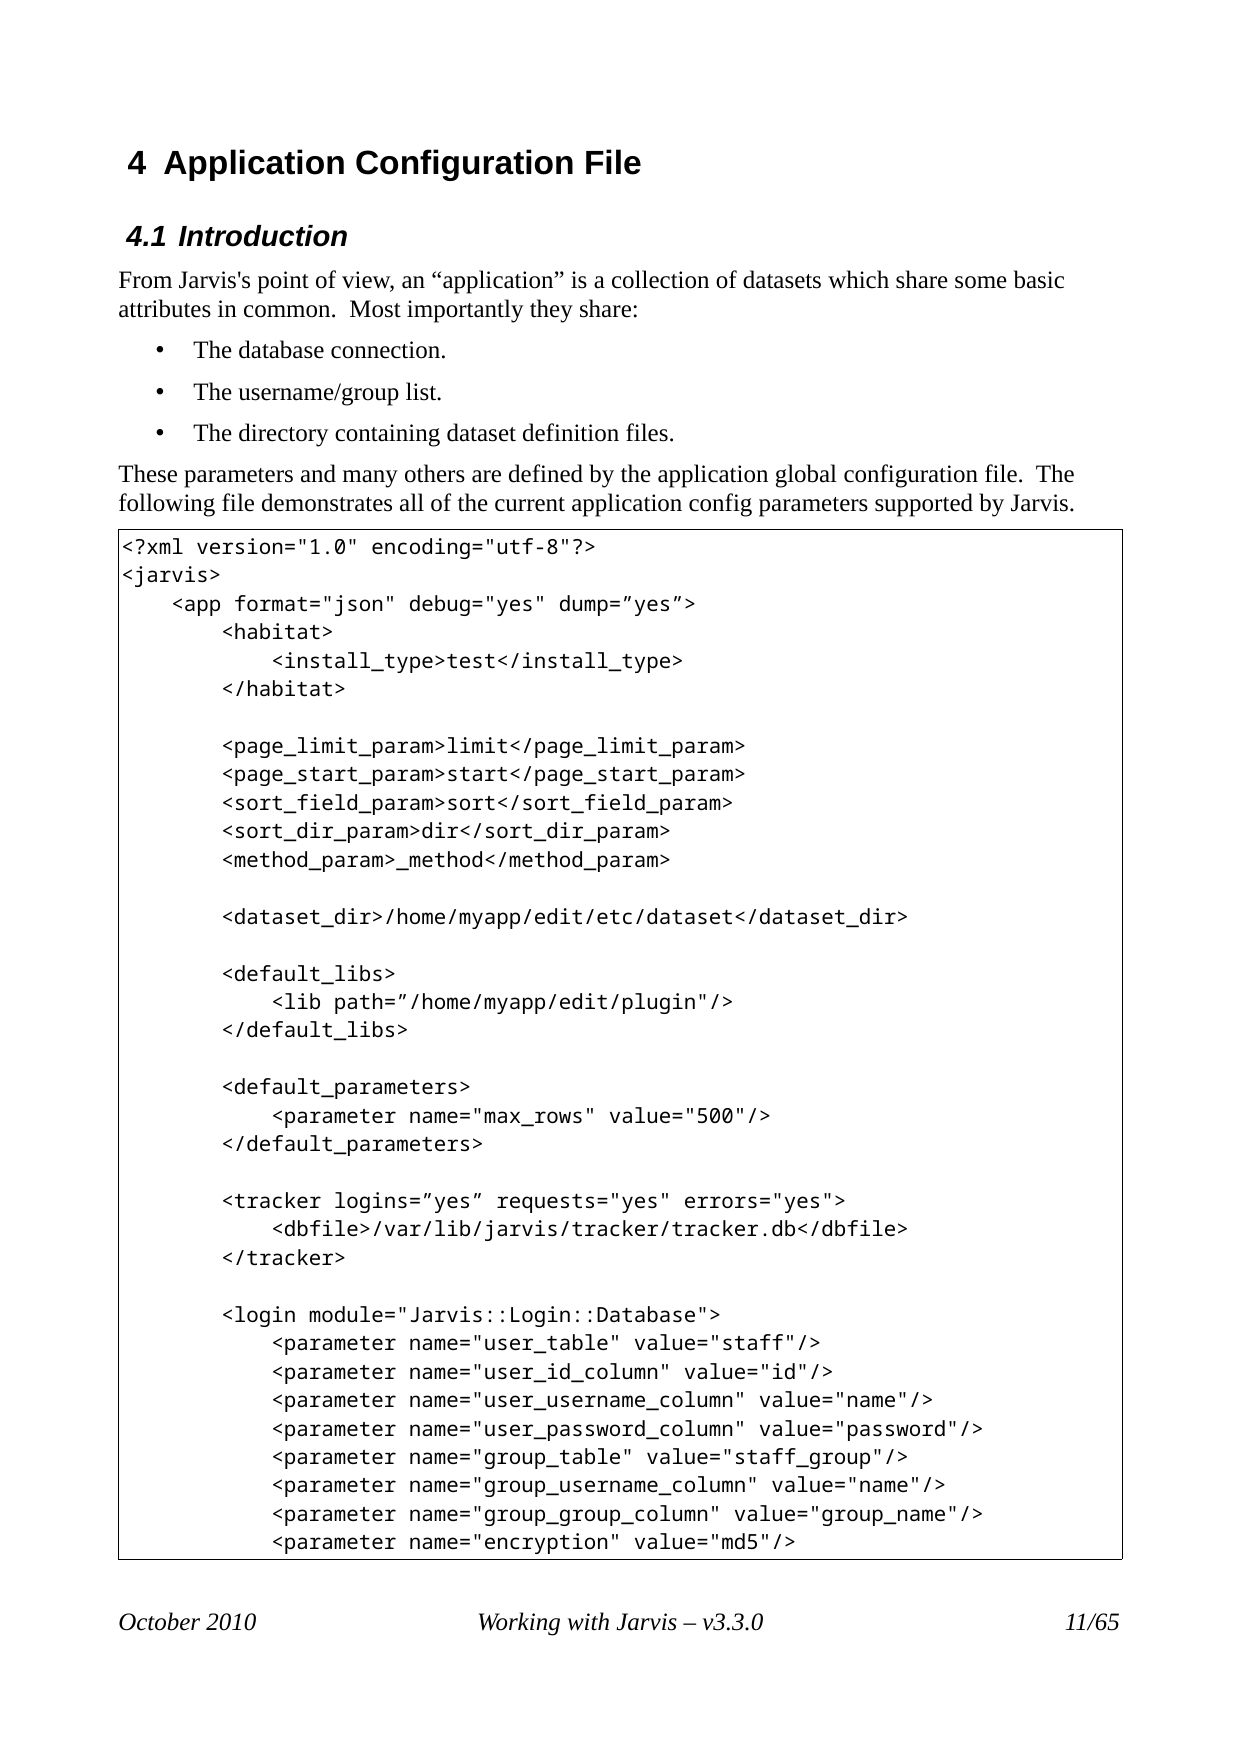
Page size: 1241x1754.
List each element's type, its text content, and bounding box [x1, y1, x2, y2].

text <page_start_param>start</page_start_param> [119, 757, 1122, 785]
text <parameter name="group_group_column" value="group_name"/> [119, 1496, 1122, 1524]
list The database connection. [156, 335, 1122, 364]
text <parameter name="user_id_column" value="id"/> [119, 1354, 1122, 1382]
text <app format="json" debug="yes" dump=”yes”> [119, 586, 1122, 614]
text <parameter name="group_table" value="staff_group"/> [119, 1439, 1122, 1467]
text <page_limit_param>limit</page_limit_param> [119, 728, 1122, 757]
text <method_param>_method</method_param> [119, 842, 1122, 873]
text These parameters and many others are defined by the application global configuration file. The following file demonstrates all of the current application config parameters supported by Jarvis. [118, 459, 1122, 517]
text <parameter name="user_table" value="staff"/> [119, 1325, 1122, 1354]
list The directory containing dataset definition files. [156, 418, 1122, 447]
text <parameter name="group_username_column" value="name"/> [119, 1467, 1122, 1496]
text <default_parameters> [119, 1069, 1122, 1098]
subtitle Introduction [118, 219, 1122, 253]
text <jarvis> [119, 557, 1122, 586]
text <sort_field_param>sort</sort_field_param> [119, 785, 1122, 813]
text <dbfile>/var/lib/jarvis/tracker/tracker.db</dbfile> [119, 1212, 1122, 1240]
text <parameter name="max_rows" value="500"/> [119, 1098, 1122, 1126]
text </default_libs> [119, 1012, 1122, 1044]
text </habitat> [119, 671, 1122, 703]
text <habitat> [119, 614, 1122, 643]
text <parameter name="user_password_column" value="password"/> [119, 1411, 1122, 1439]
text </default_parameters> [119, 1126, 1122, 1158]
text </tracker> [119, 1240, 1122, 1271]
text <install_type>test</install_type> [119, 643, 1122, 671]
text <tracker logins=”yes” requests="yes" errors="yes"> [119, 1183, 1122, 1212]
text From Jarvis's point of view, an “application” is a collection of datasets which share some basic attributes in common. Most importantly they share: [118, 265, 1122, 323]
text <?xml version="1.0" encoding="utf-8"?> [119, 530, 1122, 557]
list The username/group list. [156, 377, 1122, 405]
text <dataset_dir>/home/myapp/edit/etc/dataset</dataset_dir> [119, 899, 1122, 930]
text <sort_dir_param>dir</sort_dir_param> [119, 813, 1122, 842]
text <parameter name="encryption" value="md5"/> [119, 1524, 1122, 1559]
text <parameter name="user_username_column" value="name"/> [119, 1382, 1122, 1411]
text <lib path=”/home/myapp/edit/plugin"/> [119, 984, 1122, 1012]
text <login module="Jarvis::Login::Database"> [119, 1297, 1122, 1325]
subtitle Application Configuration File [118, 143, 1122, 182]
text <default_libs> [119, 956, 1122, 984]
